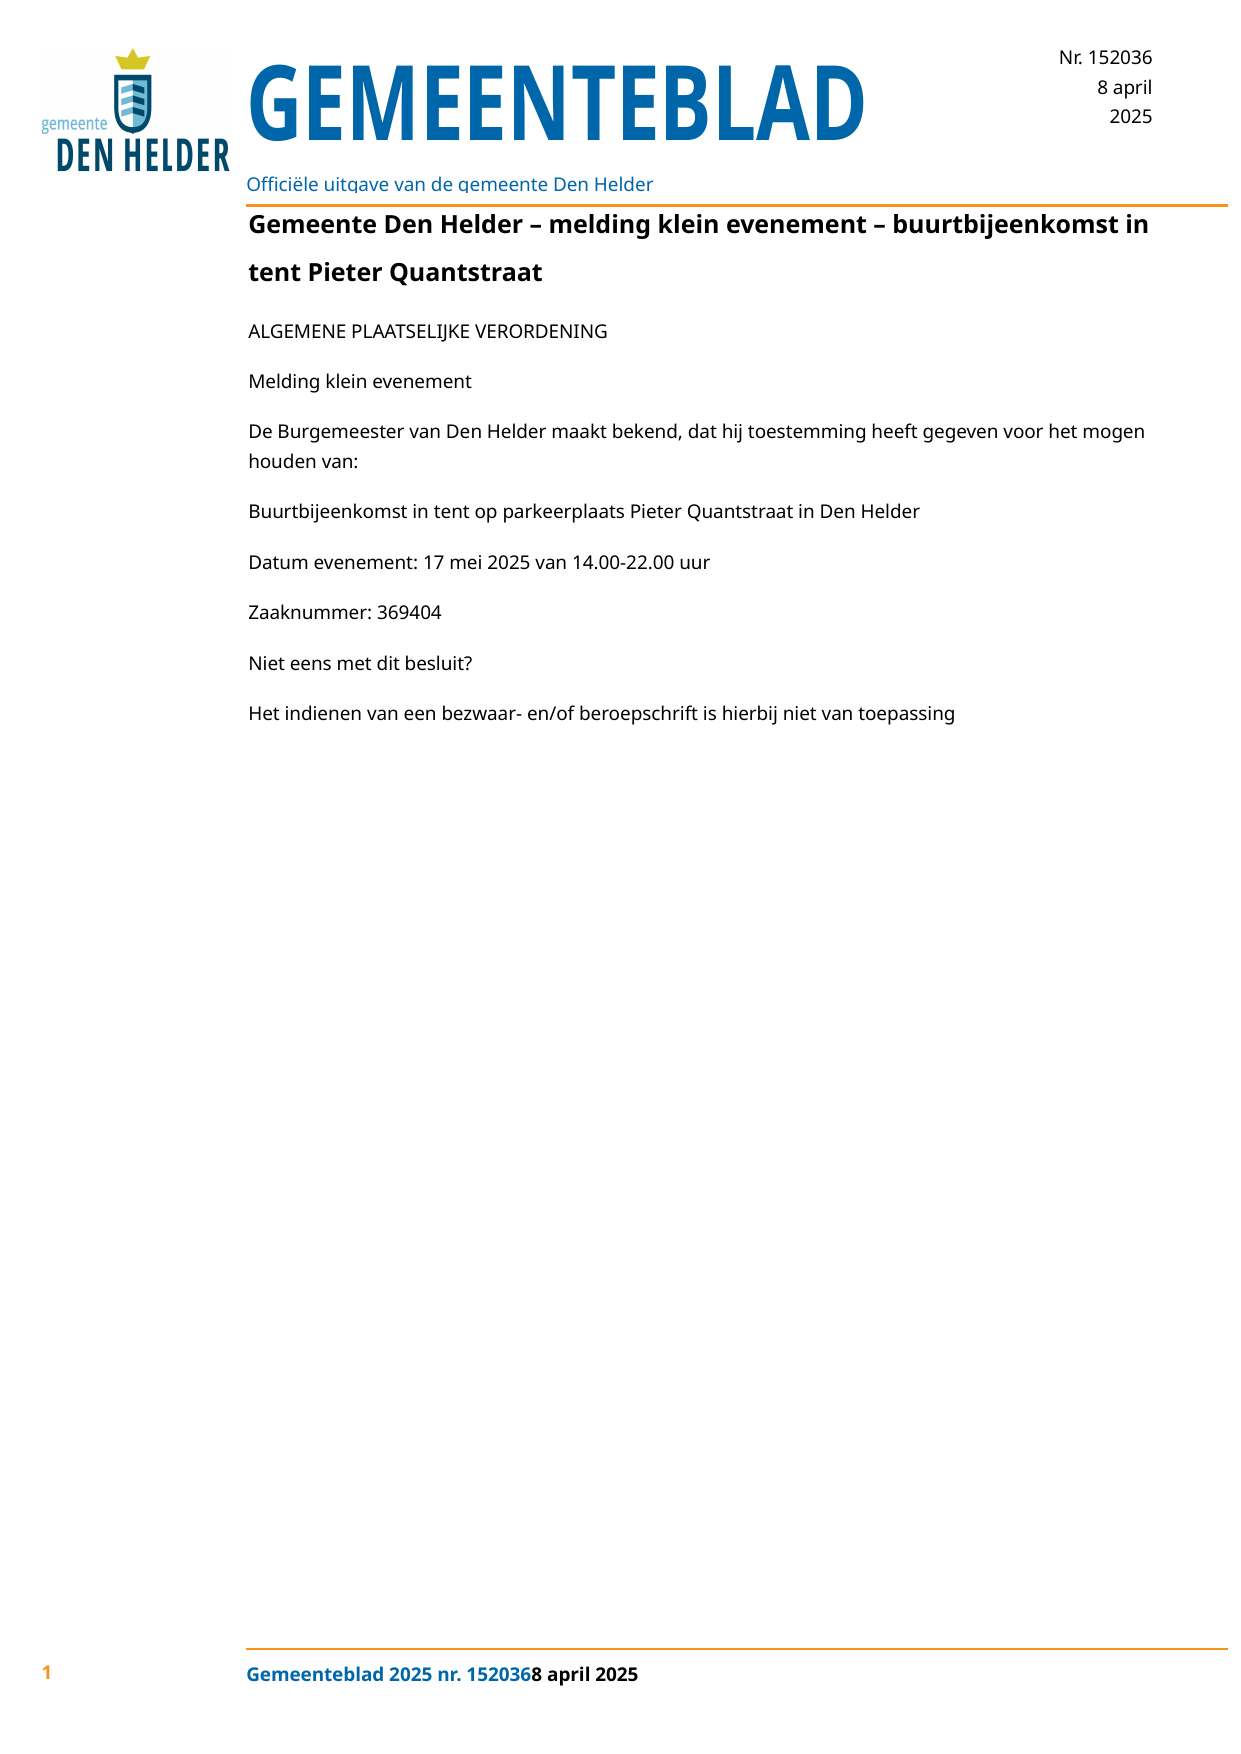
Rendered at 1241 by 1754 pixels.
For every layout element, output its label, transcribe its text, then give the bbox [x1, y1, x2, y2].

text Het indienen van een bezwaar- en/of beroepschrift is hierbij niet van toepassing [248, 700, 1152, 726]
text Niet eens met dit besluit? [248, 650, 1152, 676]
picture [220, 160, 224, 172]
text Zaaknummer: 369404 [248, 599, 1152, 625]
text Datum evenement: 17 mei 2025 van 14.00-22.00 uur [248, 549, 1152, 575]
text Gemeente Den Helder – melding klein evenement – buurtbijeenkomst in tent Pieter Quantstraat [248, 207, 1152, 288]
picture [182, 144, 187, 165]
picture [130, 157, 135, 172]
text Buurtbijeenkomst in tent op parkeerplaats Pieter Quantstraat in Den Helder [248, 499, 1152, 524]
text Melding klein evenement [248, 368, 1152, 394]
text ALGEMENE PLAATSELIJKE VERORDENING [248, 318, 1152, 344]
picture [63, 144, 68, 165]
picture [41, 47, 231, 172]
text De Burgemeester van Den Helder maakt bekend, dat hij toestemming heeft gegeven voor het mogen houden van: [248, 419, 1152, 474]
picture [100, 154, 106, 172]
